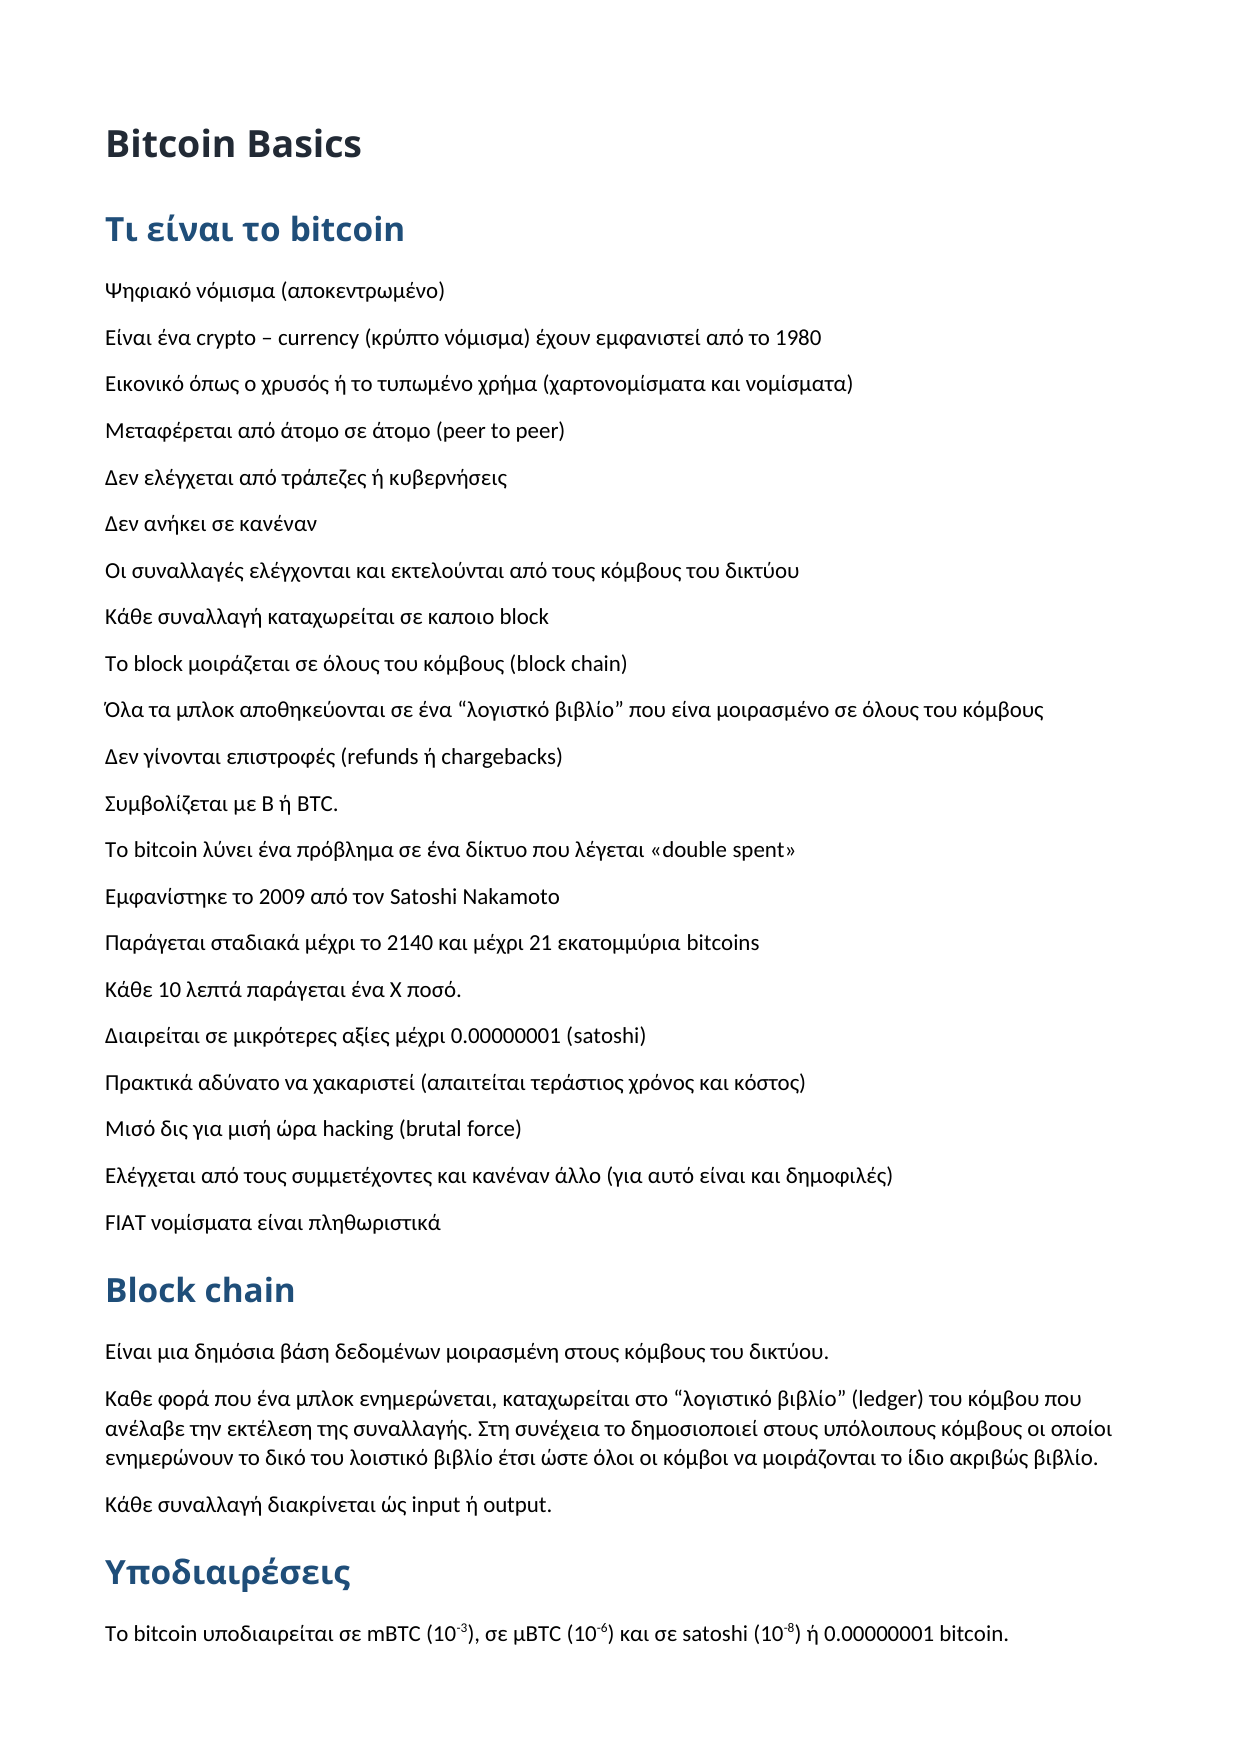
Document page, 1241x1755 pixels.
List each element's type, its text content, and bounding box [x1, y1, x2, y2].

text Πρακτικά αδύνατο να χακαριστεί (απαιτείται τεράστιος χρόνος και κόστος) [105, 1068, 1135, 1096]
text Εικονικό όπως ο χρυσός ή το τυπωμένο χρήμα (χαρτονομίσματα και νομίσματα) [105, 369, 1135, 398]
text Συμβολίζεται με Β ή BTC. [105, 789, 1135, 817]
text Μισό δις για μισή ώρα hacking (brutal force) [105, 1114, 1135, 1143]
text FIAT νομίσματα είναι πληθωριστικά [105, 1208, 1135, 1236]
text Το block μοιράζεται σε όλους του κόμβους (block chain) [105, 649, 1135, 677]
text Το bitcoin λύνει ένα πρόβλημα σε ένα δίκτυο που λέγεται «double spent» [105, 835, 1135, 863]
text Κάθε 10 λεπτά παράγεται ένα Χ ποσό. [105, 975, 1135, 1003]
text Εμφανίστηκε το 2009 από τον Satoshi Nakamoto [105, 882, 1135, 910]
text Διαιρείται σε μικρότερες αξίες μέχρι 0.00000001 (satoshi) [105, 1021, 1135, 1049]
subtitle Τι είναι το bitcoin [105, 206, 1135, 251]
text Ελέγχεται από τους συμμετέχοντες και κανέναν άλλο (για αυτό είναι και δημοφιλές) [105, 1161, 1135, 1189]
text Ψηφιακό νόμισμα (αποκεντρωμένο) [105, 276, 1135, 304]
subtitle Bitcoin Basics [105, 117, 1135, 168]
text Είναι μια δημόσια βάση δεδομένων μοιρασμένη στους κόμβους του δικτύου. [105, 1337, 1135, 1365]
text Το bitcoin υποδιαιρείται σε mBTC (10-3), σε μBTC (10-6) και σε satoshi (10-8) ή 0.00000001 bitcoin. [105, 1619, 1135, 1648]
text Δεν ανήκει σε κανέναν [105, 509, 1135, 537]
text Όλα τα μπλοκ αποθηκεύονται σε ένα “λογιστκό βιβλίο” που είνα μοιρασμένο σε όλους του κόμβους [105, 696, 1135, 723]
text Μεταφέρεται από άτομο σε άτομο (peer to peer) [105, 416, 1135, 444]
text Κάθε συναλλαγή καταχωρείται σε καποιο block [105, 602, 1135, 630]
text Παράγεται σταδιακά μέχρι το 2140 και μέχρι 21 εκατομμύρια bitcoins [105, 928, 1135, 956]
text Κάθε συναλλαγή διακρίνεται ώς input ή output. [105, 1490, 1135, 1518]
text Δεν γίνονται επιστροφές (refunds ή chargebacks) [105, 742, 1135, 770]
text Είναι ένα crypto – currency (κρύπτο νόμισμα) έχουν εμφανιστεί από το 1980 [105, 323, 1135, 351]
text Καθε φορά που ένα μπλοκ ενημερώνεται, καταχωρείται στο “λογιστικό βιβλίο” (ledger) του κόμβου που ανέλαβε την εκτέλεση της συναλλαγής. Στη συνέχεια το δημοσιοποιεί στους υπόλοιπους κόμβους οι οποίοι ενημερώνουν το δικό του λοιστικό βιβλίο έτσι ώστε όλοι οι κόμβοι να μοιράζονται το ίδιο ακριβώς βιβλίο. [105, 1384, 1135, 1472]
subtitle Υποδιαιρέσεις [105, 1549, 1135, 1594]
subtitle Block chain [105, 1267, 1135, 1312]
text Δεν ελέγχεται από τράπεζες ή κυβερνήσεις [105, 463, 1135, 491]
text Οι συναλλαγές ελέγχονται και εκτελούνται από τους κόμβους του δικτύου [105, 556, 1135, 584]
